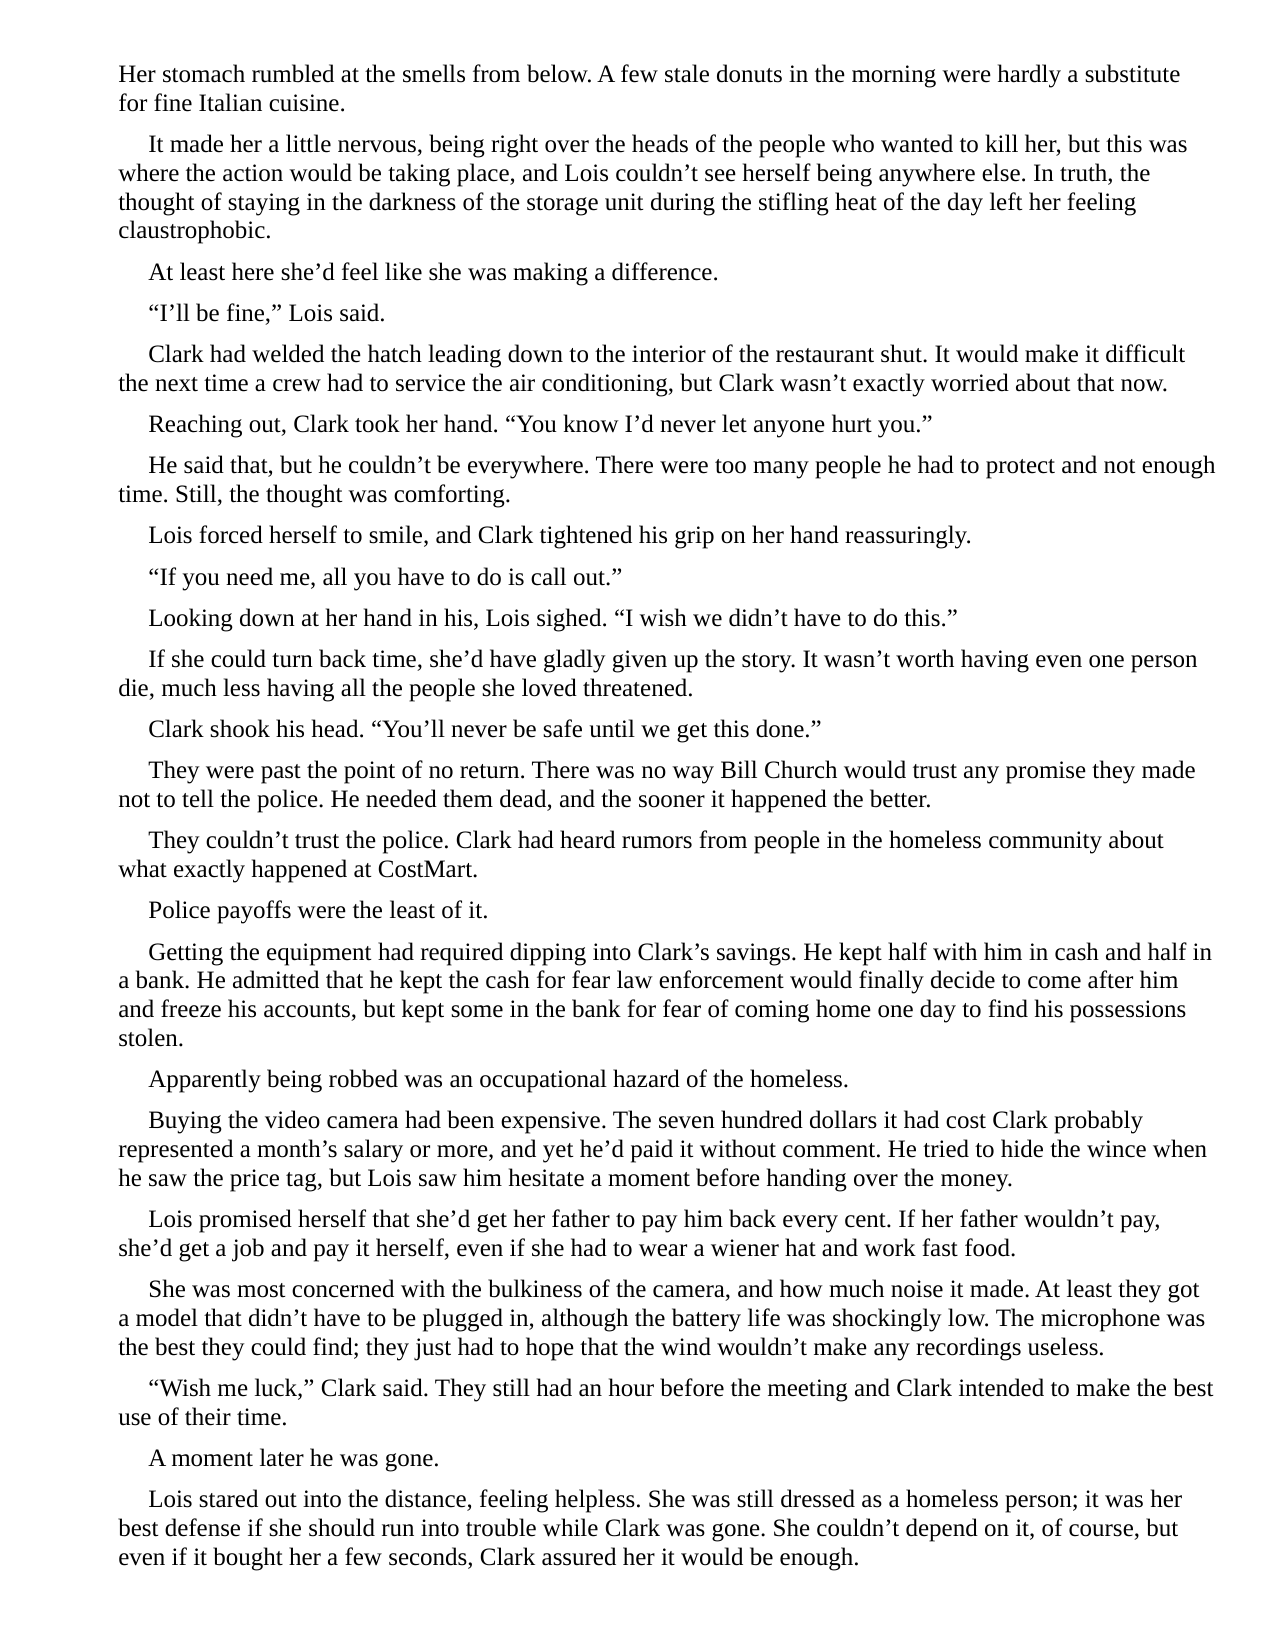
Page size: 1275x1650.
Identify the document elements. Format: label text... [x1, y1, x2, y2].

text Lois promised herself that she’d get her father to pay him back every cent. If her father wouldn’t pay, she’d get a job and pay it herself, even if she had to wear a wiener hat and work fast food. [118, 1204, 1216, 1262]
text Clark shook his head. “You’ll never be safe until we get this done.” [118, 714, 1216, 743]
text At least here she’d feel like she was making a difference. [118, 257, 1216, 285]
text Lois forced herself to smile, and Clark tightened his grip on her hand reassuringly. [118, 520, 1216, 549]
text “Wish me luck,” Clark said. They still had an hour before the meeting and Clark intended to make the best use of their time. [118, 1373, 1216, 1430]
text “I’ll be fine,” Lois said. [118, 298, 1216, 327]
text It made her a little nervous, being right over the heads of the people who wanted to kill her, but this was where the action would be taking place, and Lois couldn’t see herself being anywhere else. In truth, the thought of staying in the darkness of the storage unit during the stifling heat of the day left her feeling claustrophobic. [118, 129, 1216, 244]
text Apparently being robbed was an occupational hazard of the homeless. [118, 1064, 1216, 1093]
text She was most concerned with the bulkiness of the camera, and how much noise it made. At least they got a model that didn’t have to be plugged in, although the battery life was shockingly low. The microphone was the best they could find; they just had to hope that the wind wouldn’t make any recordings useless. [118, 1274, 1216, 1360]
text Getting the equipment had required dipping into Clark’s savings. He kept half with him in cash and half in a bank. He admitted that he kept the cash for fear law enforcement would finally decide to come after him and freeze his accounts, but kept some in the bank for fear of coming home one day to find his possessions stolen. [118, 937, 1216, 1052]
text Her stomach rumbled at the smells from below. A few stale donuts in the morning were hardly a substitute for fine Italian cuisine. [118, 59, 1216, 117]
text Clark had welded the hatch leading down to the interior of the restaurant shut. It would make it difficult the next time a crew had to service the air conditioning, but Clark wasn’t exactly worried about that now. [118, 339, 1216, 397]
text Looking down at her hand in his, Lois sighed. “I wish we didn’t have to do this.” [118, 603, 1216, 632]
text A moment later he was gone. [118, 1443, 1216, 1472]
text They were past the point of no return. There was no way Bill Church would trust any promise they made not to tell the police. He needed them dead, and the sooner it happened the better. [118, 755, 1216, 813]
text If she could turn back time, she’d have gladly given up the story. It wasn’t worth having even one person die, much less having all the people she loved threatened. [118, 644, 1216, 702]
text Lois stared out into the distance, feeling helpless. She was still dressed as a homeless person; it was her best defense if she should run into trouble while Clark was gone. She couldn’t depend on it, of course, but even if it bought her a few seconds, Clark assured her it would be enough. [118, 1484, 1216, 1570]
text They couldn’t trust the police. Clark had heard rumors from people in the homeless community about what exactly happened at CostMart. [118, 825, 1216, 883]
text “If you need me, all you have to do is call out.” [118, 562, 1216, 590]
text Reaching out, Clark took her hand. “You know I’d never let anyone hurt you.” [118, 409, 1216, 438]
text Buying the video camera had been expensive. The seven hundred dollars it had cost Clark probably represented a month’s salary or more, and yet he’d paid it without comment. He tried to hide the wince when he saw the price tag, but Lois saw him hesitate a moment before handing over the money. [118, 1105, 1216, 1192]
text He said that, but he couldn’t be everywhere. There were too many people he had to protect and not enough time. Still, the thought was comforting. [118, 450, 1216, 508]
text Police payoffs were the least of it. [118, 895, 1216, 924]
